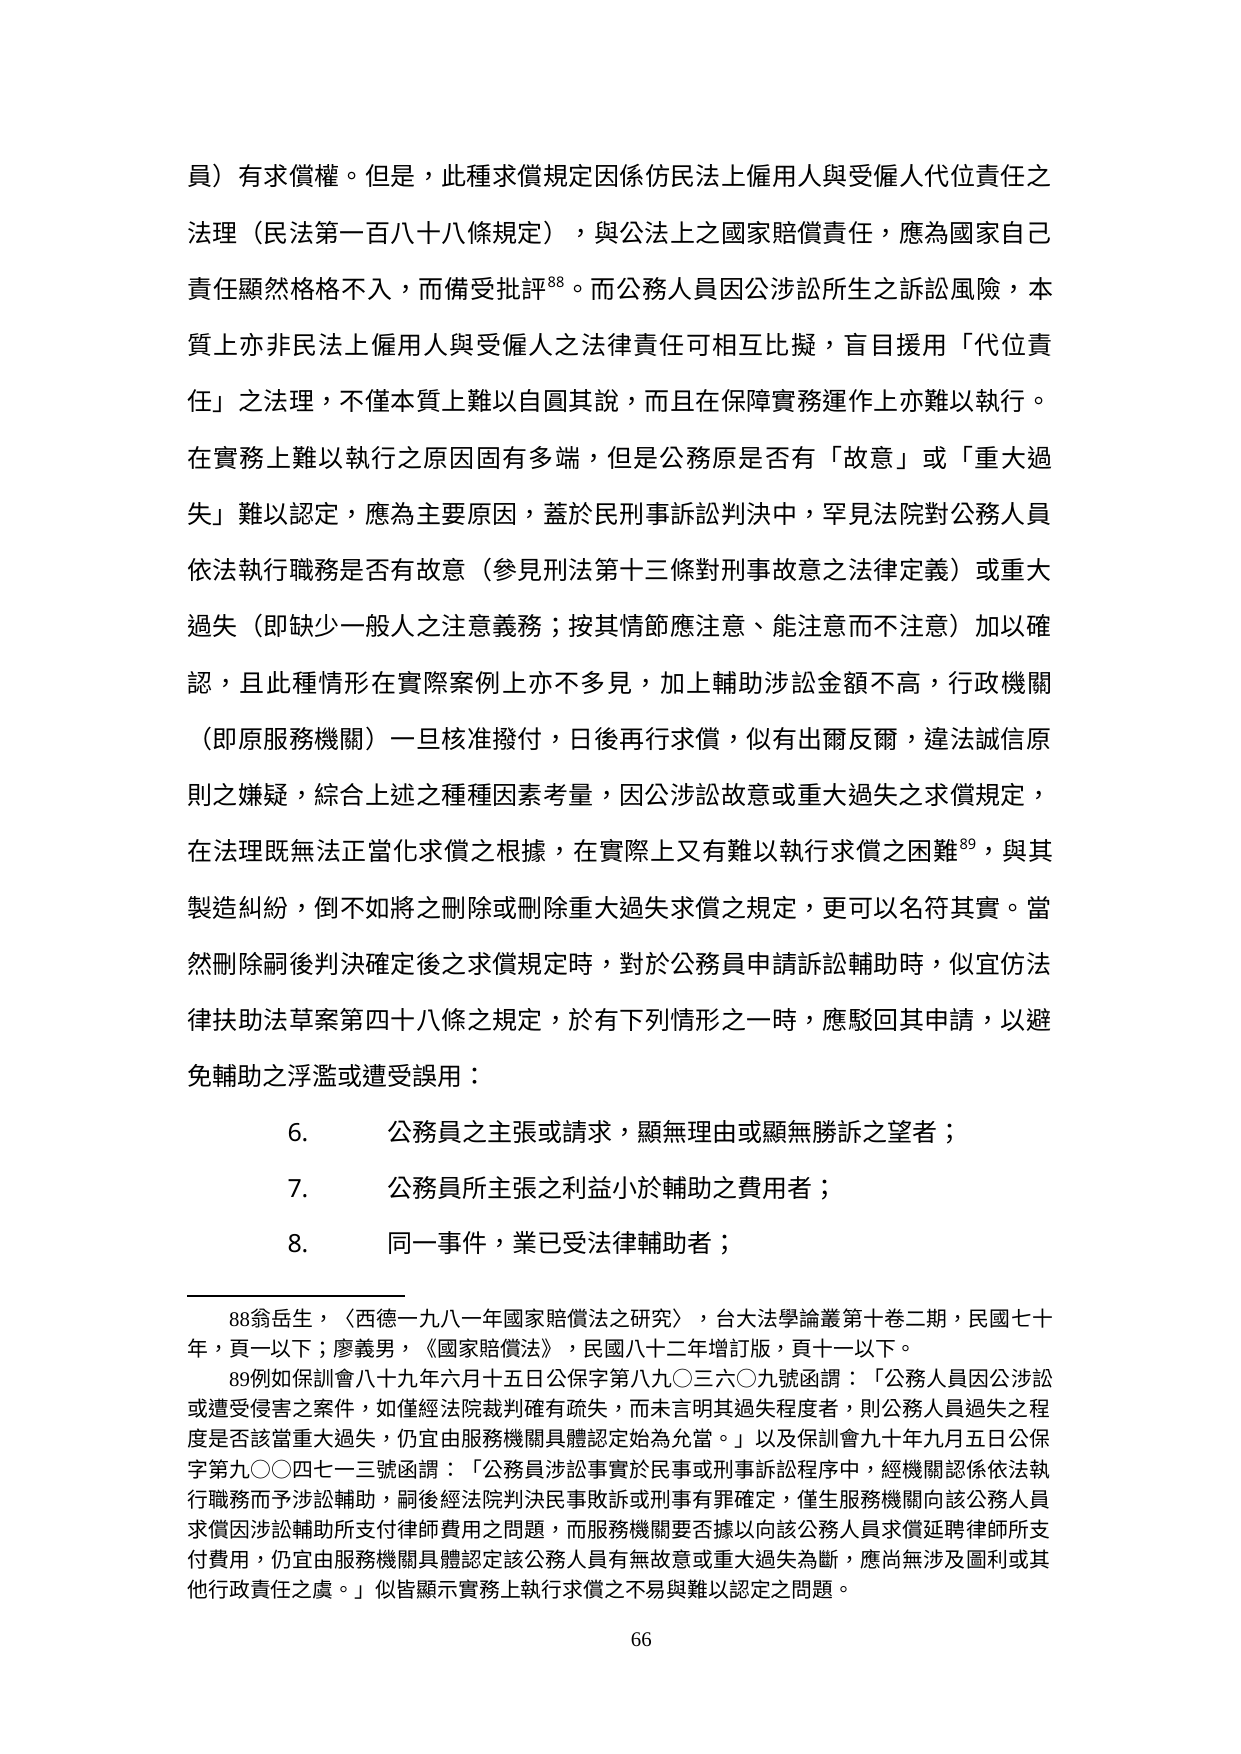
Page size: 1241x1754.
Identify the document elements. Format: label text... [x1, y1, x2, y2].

list 公務員所主張之利益小於輔助之費用者； [287, 1161, 1053, 1199]
text 翁岳生，〈西德一九八一年國家賠償法之研究〉，台大法學論叢第十卷二期，民國七十年，頁一以下；廖義男，《國家賠償法》，民國八十二年增訂版，頁十一以下。 [187, 1302, 1053, 1362]
text 員）有求償權。但是，此種求償規定因係仿民法上僱用人與受僱人代位責任之法理（民法第一百八十八條規定），與公法上之國家賠償責任，應為國家自己責任顯然格格不入，而備受批評。而公務人員因公涉訟所生之訴訟風險，本質上亦非民法上僱用人與受僱人之法律責任可相互比擬，盲目援用「代位責任」之法理，不僅本質上難以自圓其說，而且在保障實務運作上亦難以執行。在實務上難以執行之原因固有多端，但是公務原是否有「故意」或「重大過失」難以認定，應為主要原因，蓋於民刑事訴訟判決中，罕見法院對公務人員依法執行職務是否有故意（參見刑法第十三條對刑事故意之法律定義）或重大過失（即缺少一般人之注意義務；按其情節應注意、能注意而不注意）加以確認，且此種情形在實際案例上亦不多見，加上輔助涉訟金額不高，行政機關（即原服務機關）一旦核准撥付，日後再行求償，似有出爾反爾，違法誠信原則之嫌疑，綜合上述之種種因素考量，因公涉訟故意或重大過失之求償規定，在法理既無法正當化求償之根據，在實際上又有難以執行求償之困難，與其製造糾紛，倒不如將之刪除或刪除重大過失求償之規定，更可以名符其實。當然刪除嗣後判決確定後之求償規定時，對於公務員申請訴訟輔助時，似宜仿法律扶助法草案第四十八條之規定，於有下列情形之一時，應駁回其申請，以避免輔助之浮濫或遭受誤用： [187, 150, 1053, 1087]
list 同一事件，業已受法律輔助者； [287, 1217, 1053, 1254]
text 例如保訓會八十九年六月十五日公保字第八九○三六○九號函謂：「公務人員因公涉訟或遭受侵害之案件，如僅經法院裁判確有疏失，而未言明其過失程度者，則公務人員過失之程度是否該當重大過失，仍宜由服務機關具體認定始為允當。」以及保訓會九十年九月五日公保字第九○○四七一三號函謂：「公務員涉訟事實於民事或刑事訴訟程序中，經機關認係依法執行職務而予涉訟輔助，嗣後經法院判決民事敗訴或刑事有罪確定，僅生服務機關向該公務人員求償因涉訟輔助所支付律師費用之問題，而服務機關要否據以向該公務人員求償延聘律師所支付費用，仍宜由服務機關具體認定該公務人員有無故意或重大過失為斷，應尚無涉及圖利或其他行政責任之虞。」似皆顯示實務上執行求償之不易與難以認定之問題。 [187, 1362, 1053, 1604]
list 公務員之主張或請求，顯無理由或顯無勝訴之望者； [287, 1106, 1053, 1143]
